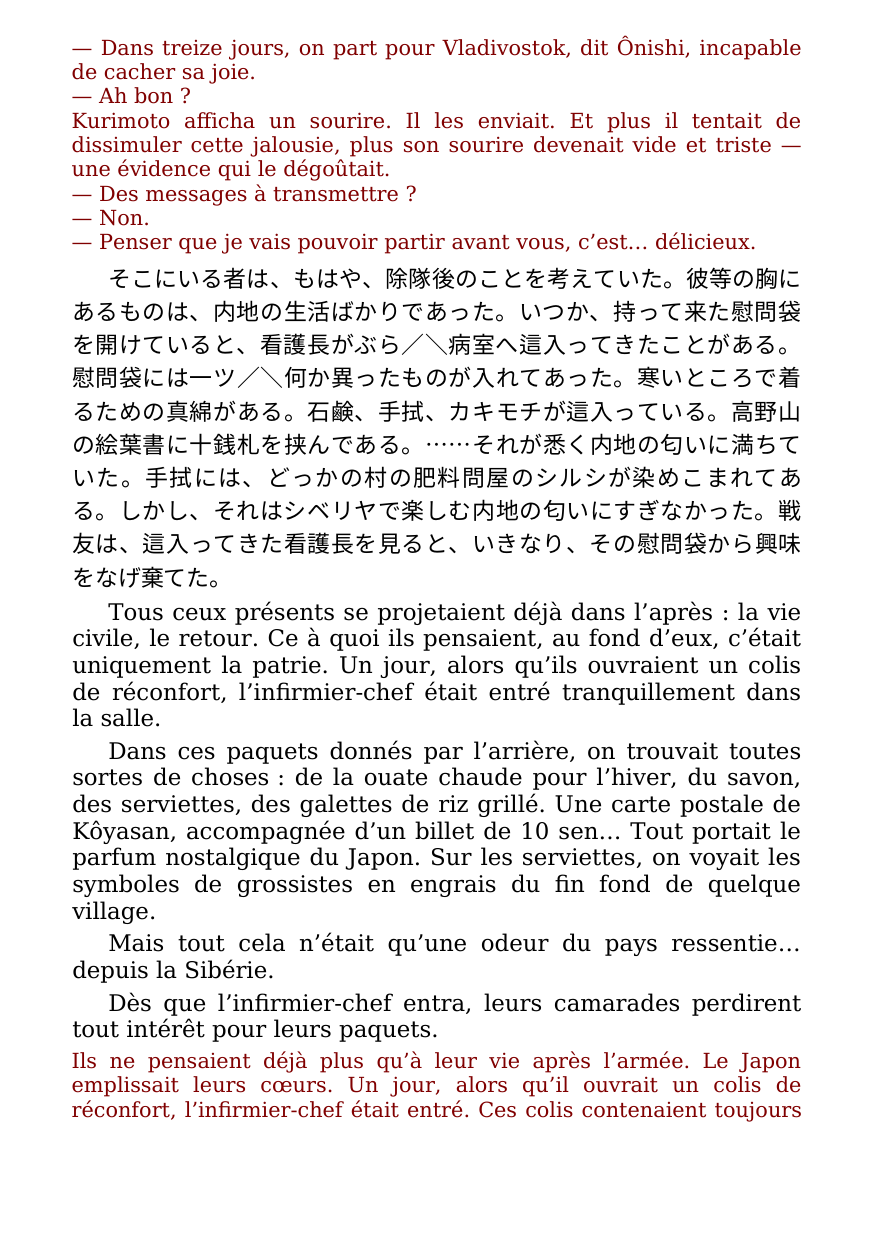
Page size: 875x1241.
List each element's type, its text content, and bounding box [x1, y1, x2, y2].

text — Penser que je vais pouvoir partir avant vous, c’est… délicieux. [71, 230, 803, 254]
text Ils ne pensaient déjà plus qu’à leur vie après l’armée. Le Japon emplissait leurs cœurs. Un jour, alors qu’il ouvrait un colis de réconfort, l’infirmier-chef était entré. Ces colis contenaient toujours [71, 1049, 803, 1122]
text Kurimoto afficha un sourire. Il les enviait. Et plus il tentait de dissimuler cette jalousie, plus son sourire devenait vide et triste — une évidence qui le dégoûtait. [71, 109, 803, 182]
text Mais tout cela n’était qu’une odeur du pays ressentie… depuis la Sibérie. [72, 931, 802, 984]
text — Dans treize jours, on part pour Vladivostok, dit Ônishi, incapable de cacher sa joie. [71, 36, 803, 84]
text Dès que l’infirmier-chef entra, leurs camarades perdirent tout intérêt pour leurs paquets. [72, 990, 802, 1043]
text — Non. [71, 206, 803, 230]
text そこにいる者は、もはや、除隊後のことを考えていた。彼等の胸にあるものは、内地の生活ばかりであった。いつか、持って来た慰問袋を開けていると、看護長がぶら／＼病室へ這入ってきたことがある。慰問袋には一ツ／＼何か異ったものが入れてあった。寒いところで着るための真綿がある。石鹸、手拭、カキモチが這入っている。高野山の絵葉書に十銭札を挟んである。……それが悉く内地の匂いに満ちていた。手拭には、どっかの村の肥料問屋のシルシが染めこまれてある。しかし、それはシベリヤで楽しむ内地の匂いにすぎなかった。戦友は、這入ってきた看護長を見ると、いきなり、その慰問袋から興味をなげ棄てた。 [72, 260, 802, 593]
text Dans ces paquets donnés par l’arrière, on trouvait toutes sortes de choses : de la ouate chaude pour l’hiver, du savon, des serviettes, des galettes de riz grillé. Une carte postale de Kôyasan, accompagnée d’un billet de 10 sen… Tout portait le parfum nostalgique du Japon. Sur les serviettes, on voyait les symboles de grossistes en engrais du fin fond de quelque village. [72, 738, 802, 924]
text — Des messages à transmettre ? [71, 182, 803, 206]
text — Ah bon ? [71, 84, 803, 109]
text Tous ceux présents se projetaient déjà dans l’après : la vie civile, le retour. Ce à quoi ils pensaient, au fond d’eux, c’était uniquement la patrie. Un jour, alors qu’ils ouvraient un colis de réconfort, l’infirmier-chef était entré tranquillement dans la salle. [72, 599, 802, 732]
